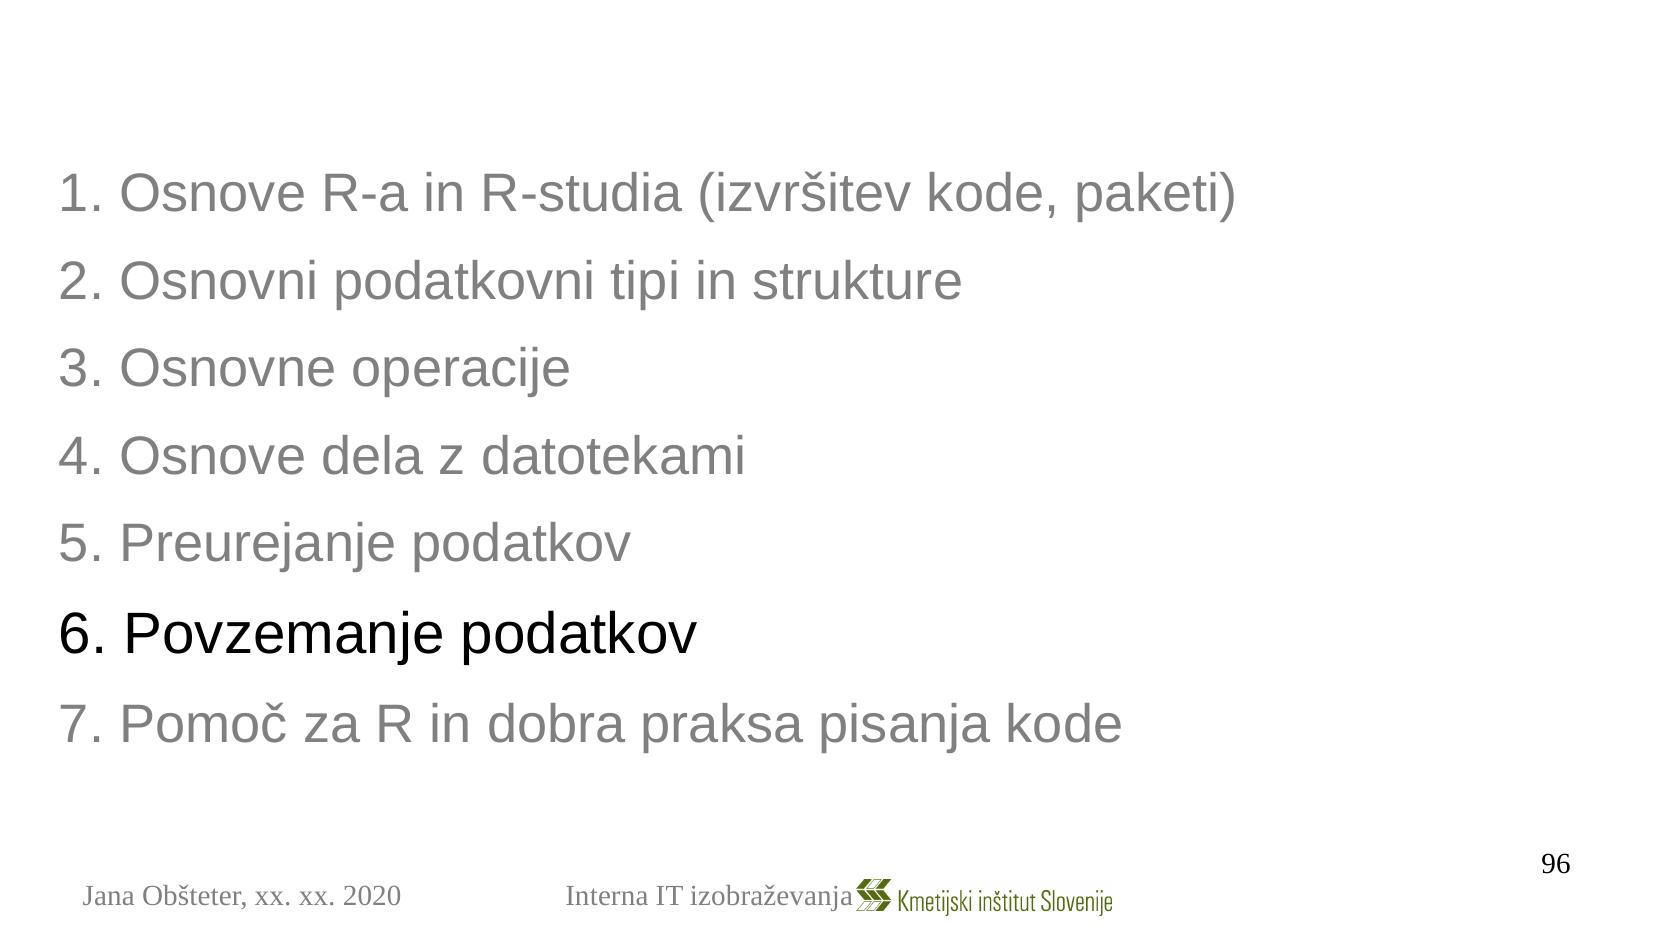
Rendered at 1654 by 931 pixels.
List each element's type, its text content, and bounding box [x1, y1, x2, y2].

picture [856, 879, 1112, 916]
list 1. Osnove R-a in R-studia (izvršitev kode, paketi) 2. Osnovni podatkovni tipi in strukture 3. Osnovne operacije 4. Osnove dela z datotekami 5. Preurejanje podatkov 6. Povzemanje podatkov 7. Pomoč za R in dobra praksa pisanja kode [59, 153, 1619, 815]
